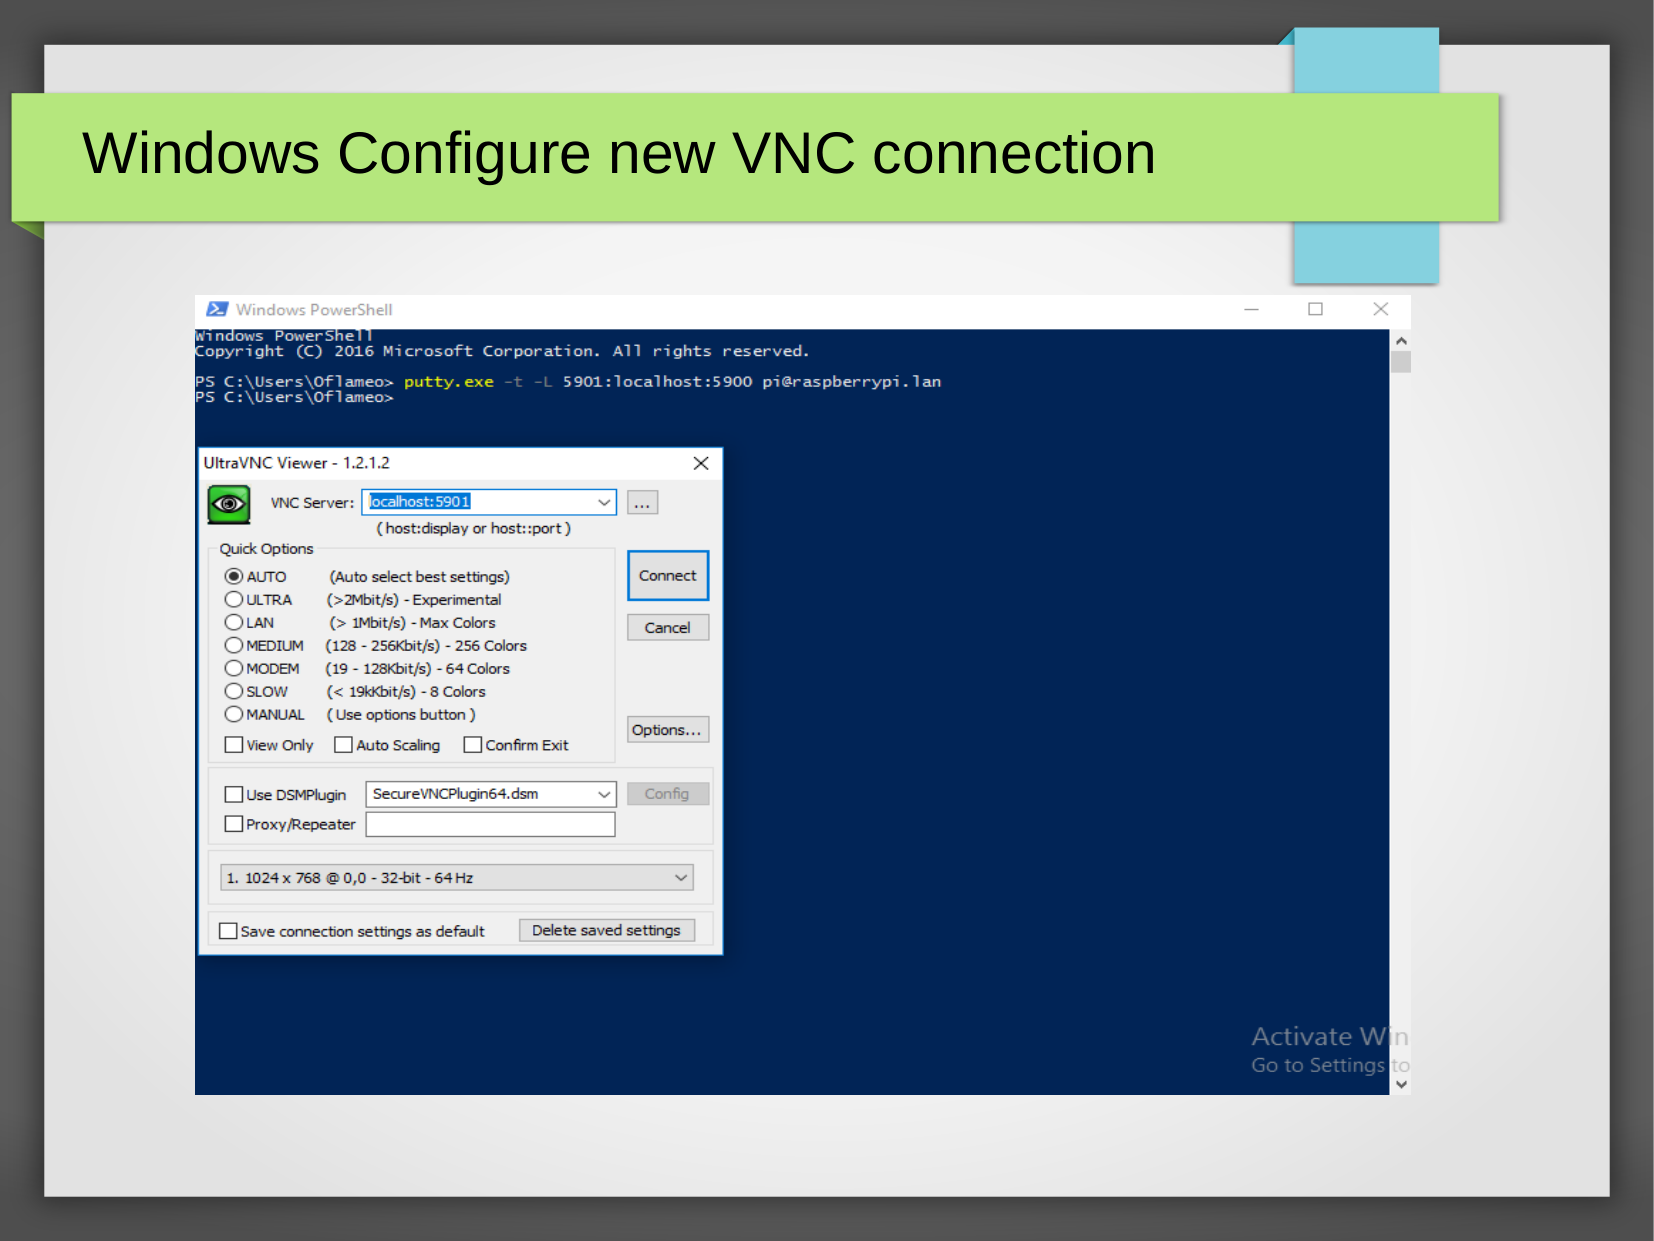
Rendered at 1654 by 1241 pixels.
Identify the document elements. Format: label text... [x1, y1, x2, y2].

picture [0, 0, 1654, 1241]
title Windows Configure new VNC connection [82, 94, 1264, 213]
